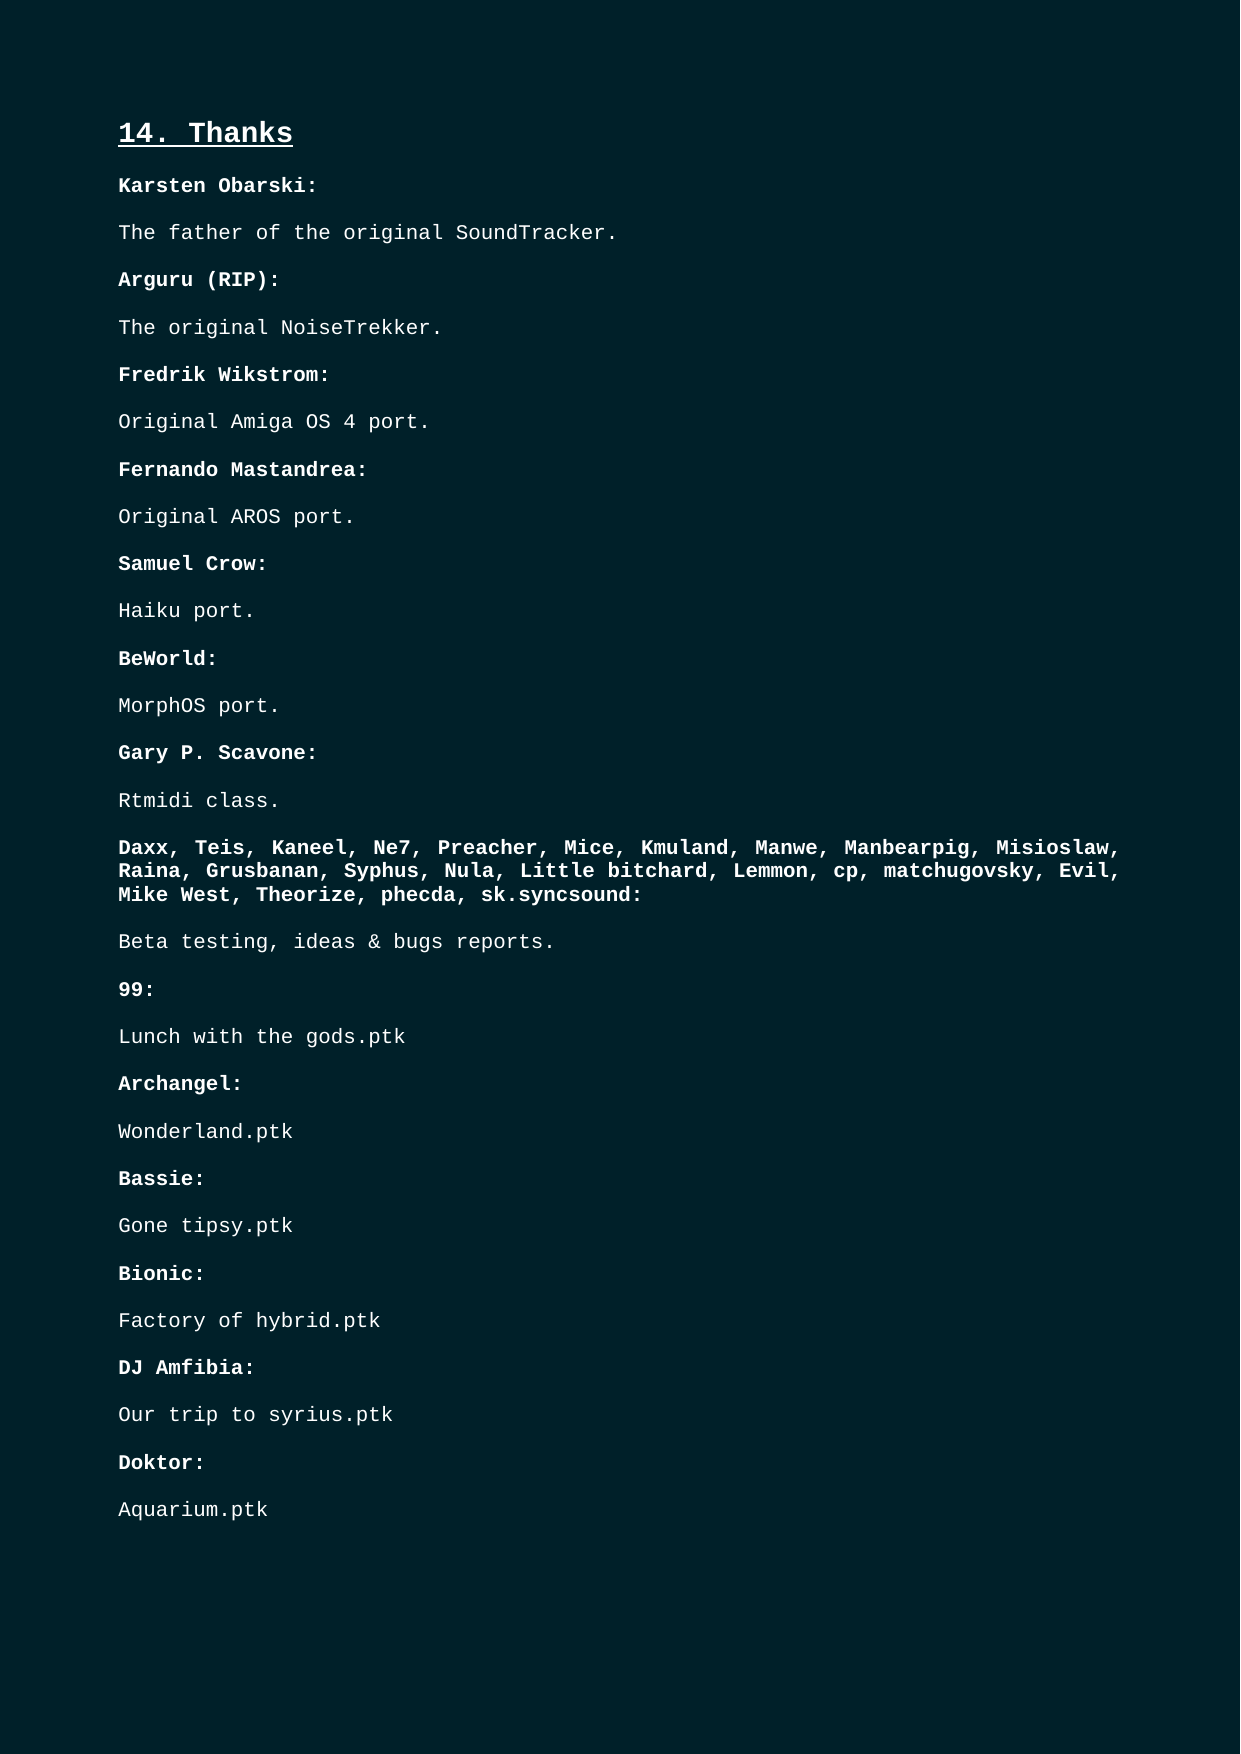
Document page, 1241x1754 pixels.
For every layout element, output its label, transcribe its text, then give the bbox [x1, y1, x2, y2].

text Bionic: [118, 1262, 1122, 1286]
text Bassie: [118, 1168, 1122, 1192]
text Our trip to syrius.ptk [118, 1404, 1122, 1428]
text Fernando Mastandrea: [118, 458, 1122, 482]
text Wonderland.ptk [118, 1121, 1122, 1144]
text 99: [118, 979, 1122, 1002]
text Haiku port. [118, 600, 1122, 624]
text Factory of hybrid.ptk [118, 1310, 1122, 1333]
text Arguru (RIP): [118, 269, 1122, 293]
text Original Amiga OS 4 port. [118, 411, 1122, 435]
text Aquarium.ptk [118, 1499, 1122, 1523]
text Fredrik Wikstrom: [118, 364, 1122, 388]
text MorphOS port. [118, 695, 1122, 719]
text The original NoiseTrekker. [118, 317, 1122, 340]
text Rtmidi class. [118, 789, 1122, 813]
text Archangel: [118, 1073, 1122, 1097]
text Gary P. Scavone: [118, 742, 1122, 766]
text Beta testing, ideas & bugs reports. [118, 931, 1122, 955]
text Doktor: [118, 1452, 1122, 1475]
text Original AROS port. [118, 506, 1122, 529]
text Samuel Crow: [118, 553, 1122, 577]
text Daxx, Teis, Kaneel, Ne7, Preacher, Mice, Kmuland, Manwe, Manbearpig, Misioslaw, Raina, Grusbanan, Syphus, Nula, Little bitchard, Lemmon, cp, matchugovsky, Evil, Mike West, Theorize, phecda, sk.syncsound: [118, 837, 1122, 908]
text BeWorld: [118, 648, 1122, 671]
text Karsten Obarski: [118, 175, 1122, 198]
text Lunch with the gods.ptk [118, 1026, 1122, 1050]
text The father of the original SoundTracker. [118, 222, 1122, 246]
text DJ Amfibia: [118, 1357, 1122, 1381]
text Gone tipsy.ptk [118, 1215, 1122, 1239]
text 14. Thanks [118, 118, 1122, 151]
